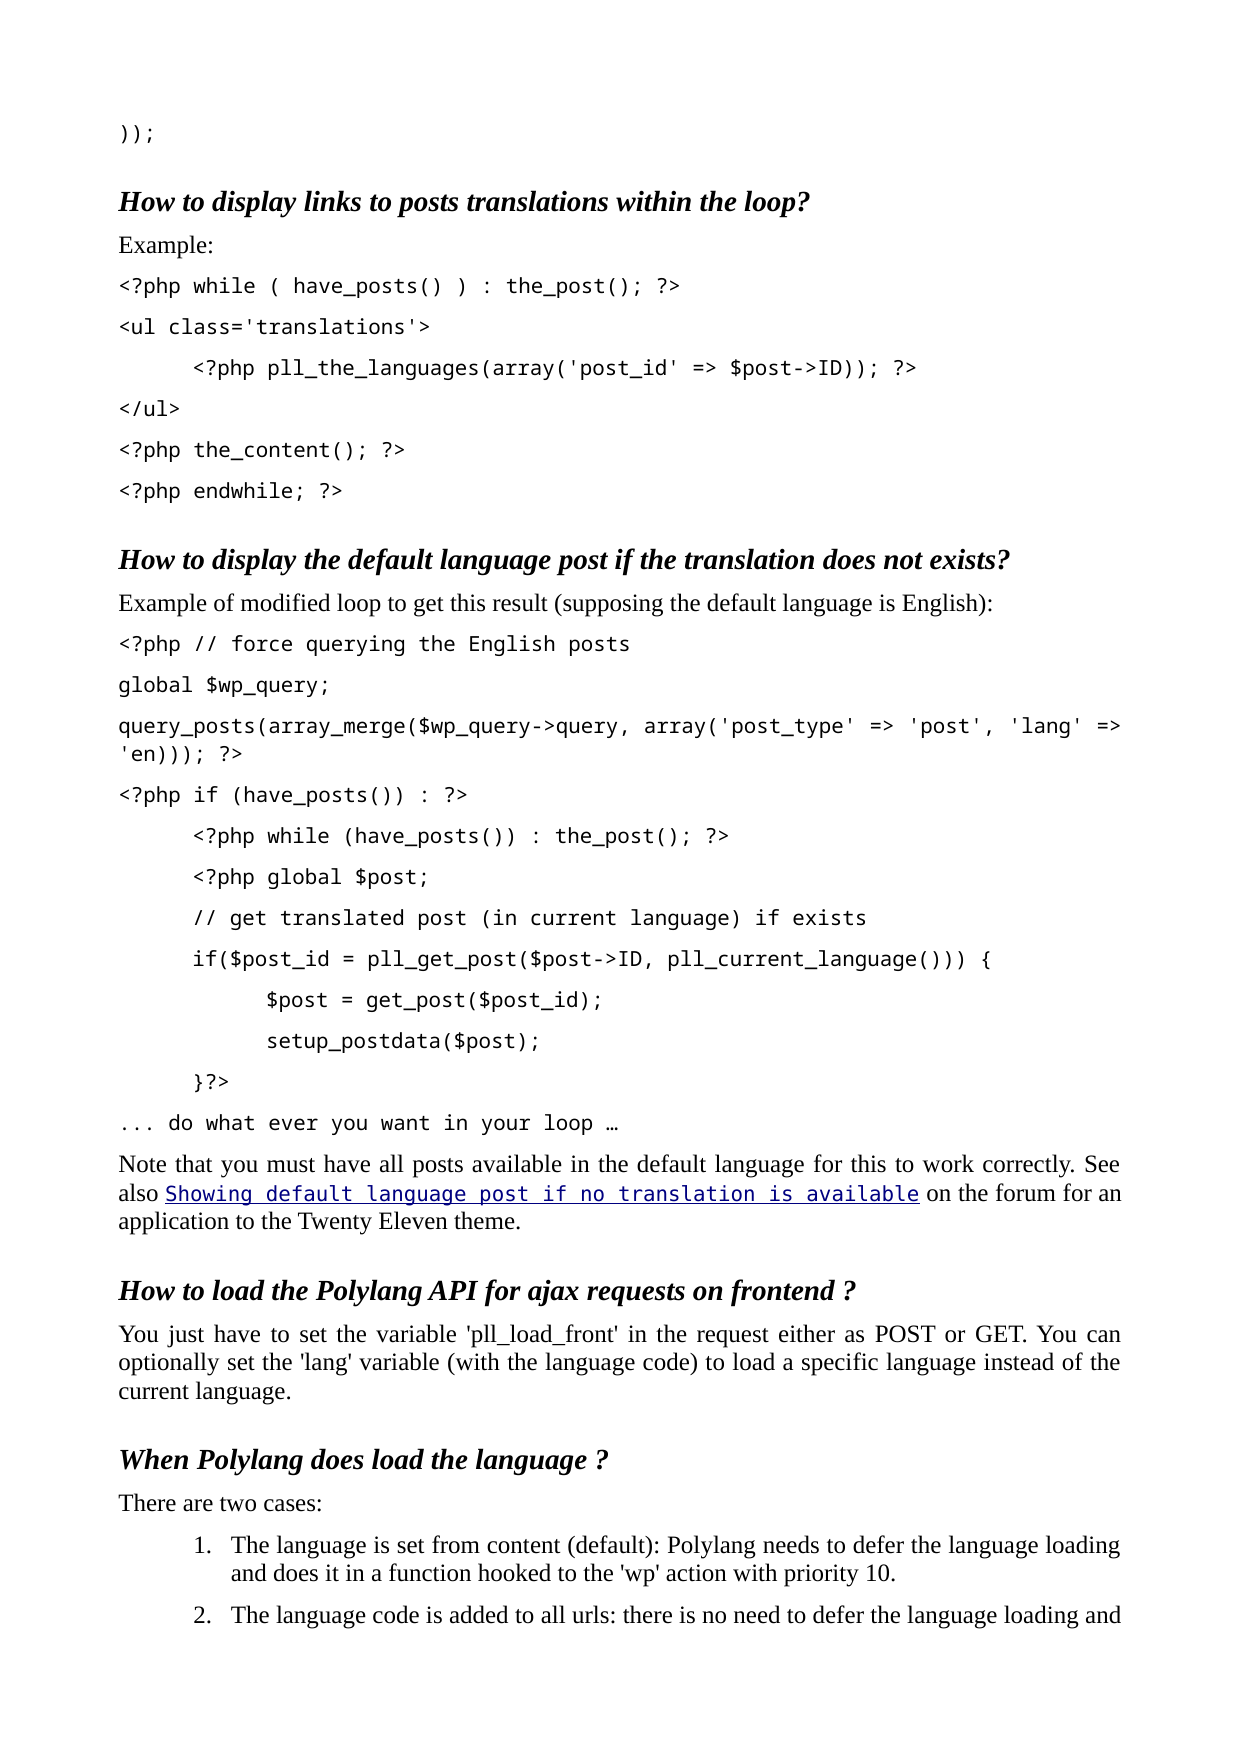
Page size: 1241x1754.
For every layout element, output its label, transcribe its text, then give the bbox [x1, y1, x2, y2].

text <?php while ( have_posts() ) : the_post(); ?> [118, 271, 1122, 300]
text <ul class='translations'> [118, 312, 1122, 341]
text <?php while (have_posts()) : the_post(); ?> [118, 821, 1122, 850]
text query_posts(array_merge($wp_query->query, array('post_type' => 'post', 'lang' => 'en))); ?> [118, 711, 1122, 768]
text There are two cases: [118, 1488, 1122, 1517]
text <?php if (have_posts()) : ?> [118, 781, 1122, 809]
list The language is set from content (default): Polylang needs to defer the language loading and does it in a function hooked to the 'wp' action with priority 10. [193, 1530, 1122, 1587]
list The language code is added to all urls: there is no need to defer the language loading and [193, 1600, 1122, 1628]
subtitle How to display the default language post if the translation does not exists? [118, 542, 1122, 576]
text Example: [118, 230, 1122, 259]
text </ul> [118, 394, 1122, 423]
text }?> [118, 1067, 1122, 1096]
text // get translated post (in current language) if exists [118, 903, 1122, 932]
text <?php // force querying the English posts [118, 629, 1122, 658]
text Example of modified loop to get this result (supposing the default language is English): [118, 588, 1122, 617]
text global $wp_query; [118, 670, 1122, 699]
subtitle How to display links to posts translations within the loop? [118, 184, 1122, 218]
subtitle How to load the Polylang API for ajax requests on frontend ? [118, 1273, 1122, 1306]
text setup_postdata($post); [118, 1026, 1122, 1054]
text ... do what ever you want in your loop … [118, 1108, 1122, 1136]
text $post = get_post($post_id); [118, 985, 1122, 1014]
text )); [118, 118, 1122, 147]
subtitle When Polylang does load the language ? [118, 1442, 1122, 1476]
text <?php pll_the_languages(array('post_id' => $post->ID)); ?> [118, 353, 1122, 382]
text Note that you must have all posts available in the default language for this to work correctly. See also Showing default language post if no translation is available on the forum for an application to the Twenty Eleven theme. [118, 1149, 1122, 1235]
text <?php global $post; [118, 862, 1122, 891]
text You just have to set the variable 'pll_load_front' in the request either as POST or GET. You can optionally set the 'lang' variable (with the language code) to load a specific language instead of the current language. [118, 1319, 1122, 1405]
text <?php the_content(); ?> [118, 435, 1122, 463]
text if($post_id = pll_get_post($post->ID, pll_current_language())) { [118, 944, 1122, 973]
text <?php endwhile; ?> [118, 476, 1122, 504]
